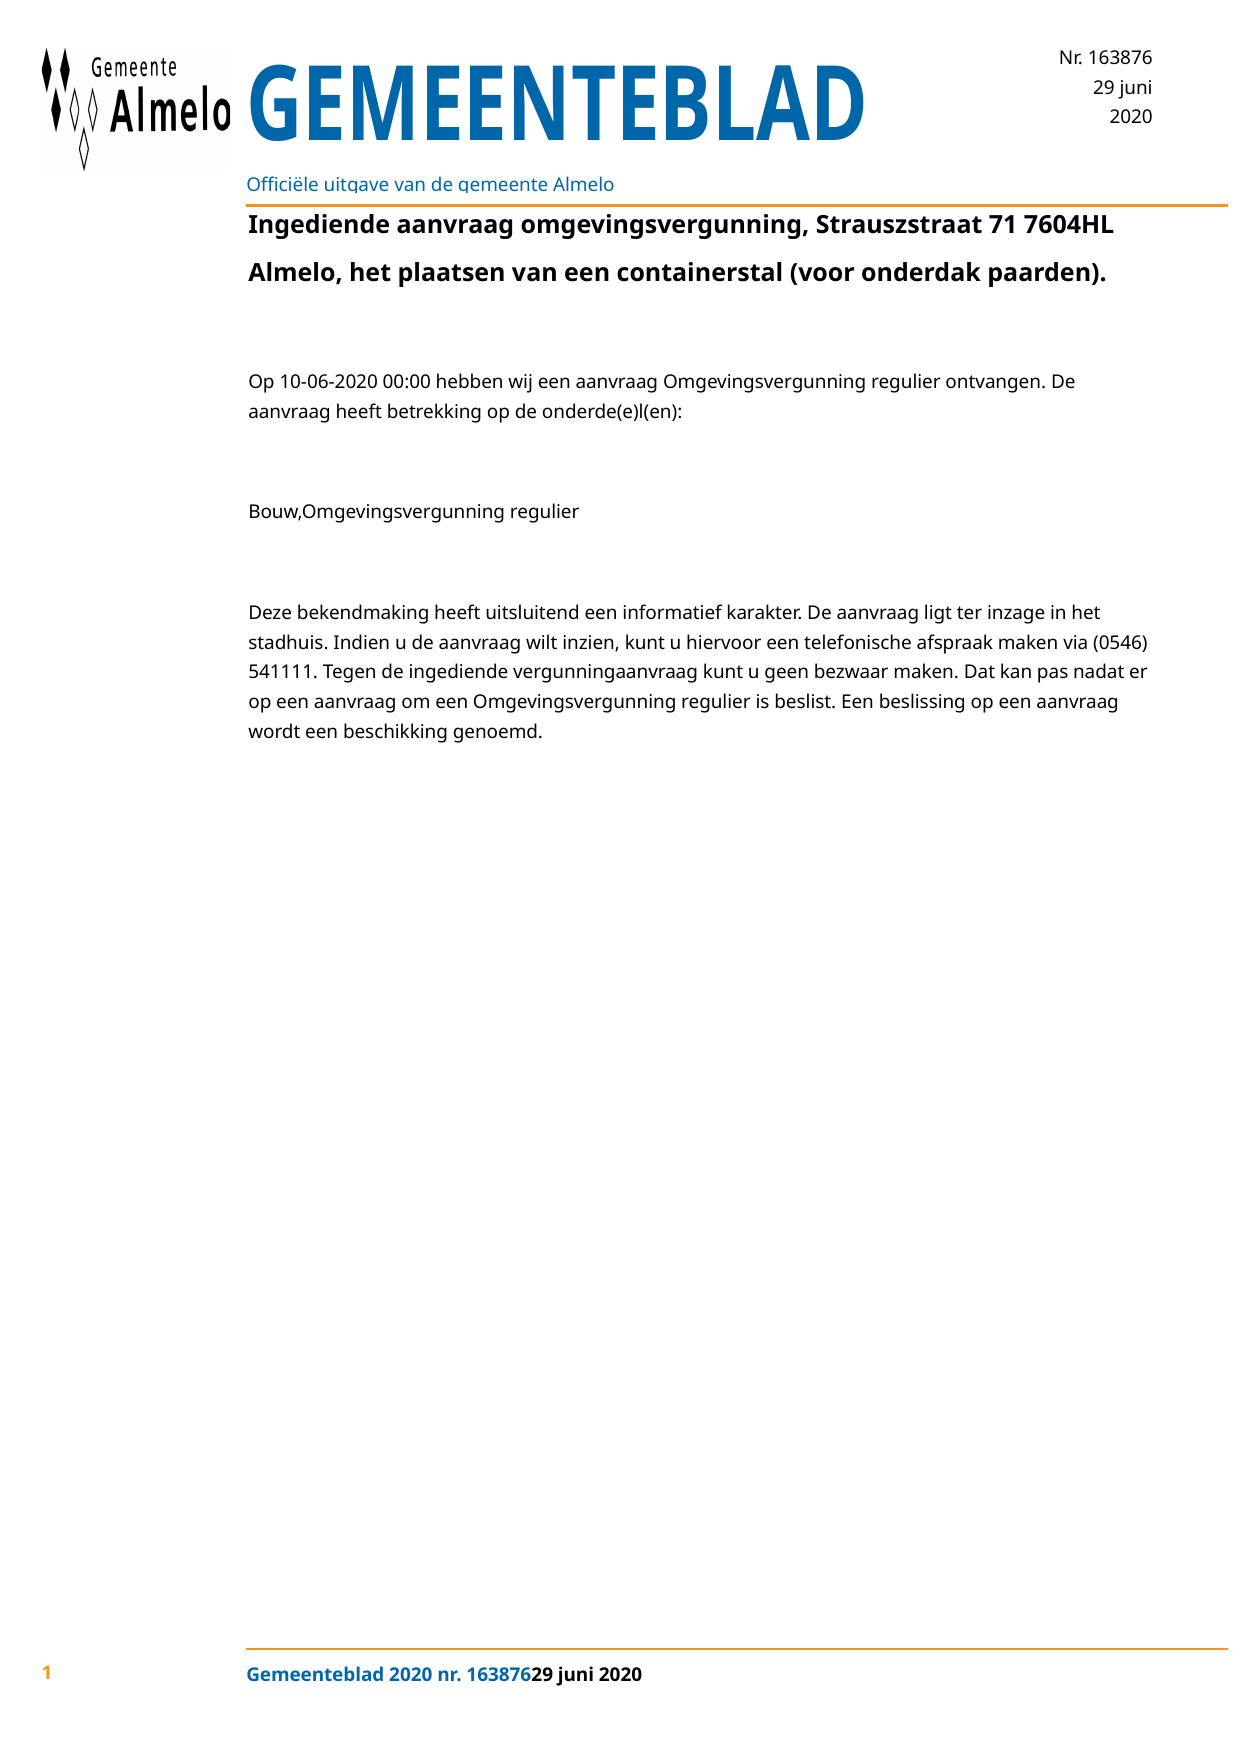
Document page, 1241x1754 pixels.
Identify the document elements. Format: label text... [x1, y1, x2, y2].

text Bouw,Omgevingsvergunning regulier [248, 499, 1152, 524]
text Ingediende aanvraag omgevingsvergunning, Strauszstraat 71 7604HL Almelo, het plaatsen van een containerstal (voor onderdak paarden). [248, 207, 1152, 288]
text Op 10-06-2020 00:00 hebben wij een aanvraag Omgevingsvergunning regulier ontvangen. De aanvraag heeft betrekking op de onderde(e)l(en): [248, 368, 1152, 424]
text Deze bekendmaking heeft uitsluitend een informatief karakter. De aanvraag ligt ter inzage in het stadhuis. Indien u de aanvraag wilt inzien, kunt u hiervoor een telefonische afspraak maken via (0546) 541111. Tegen de ingediende vergunningaanvraag kunt u geen bezwaar maken. Dat kan pas nadat er op een aanvraag om een Omgevingsvergunning regulier is beslist. Een beslissing op een aanvraag wordt een beschikking genoemd. [248, 599, 1152, 744]
picture [41, 47, 231, 172]
